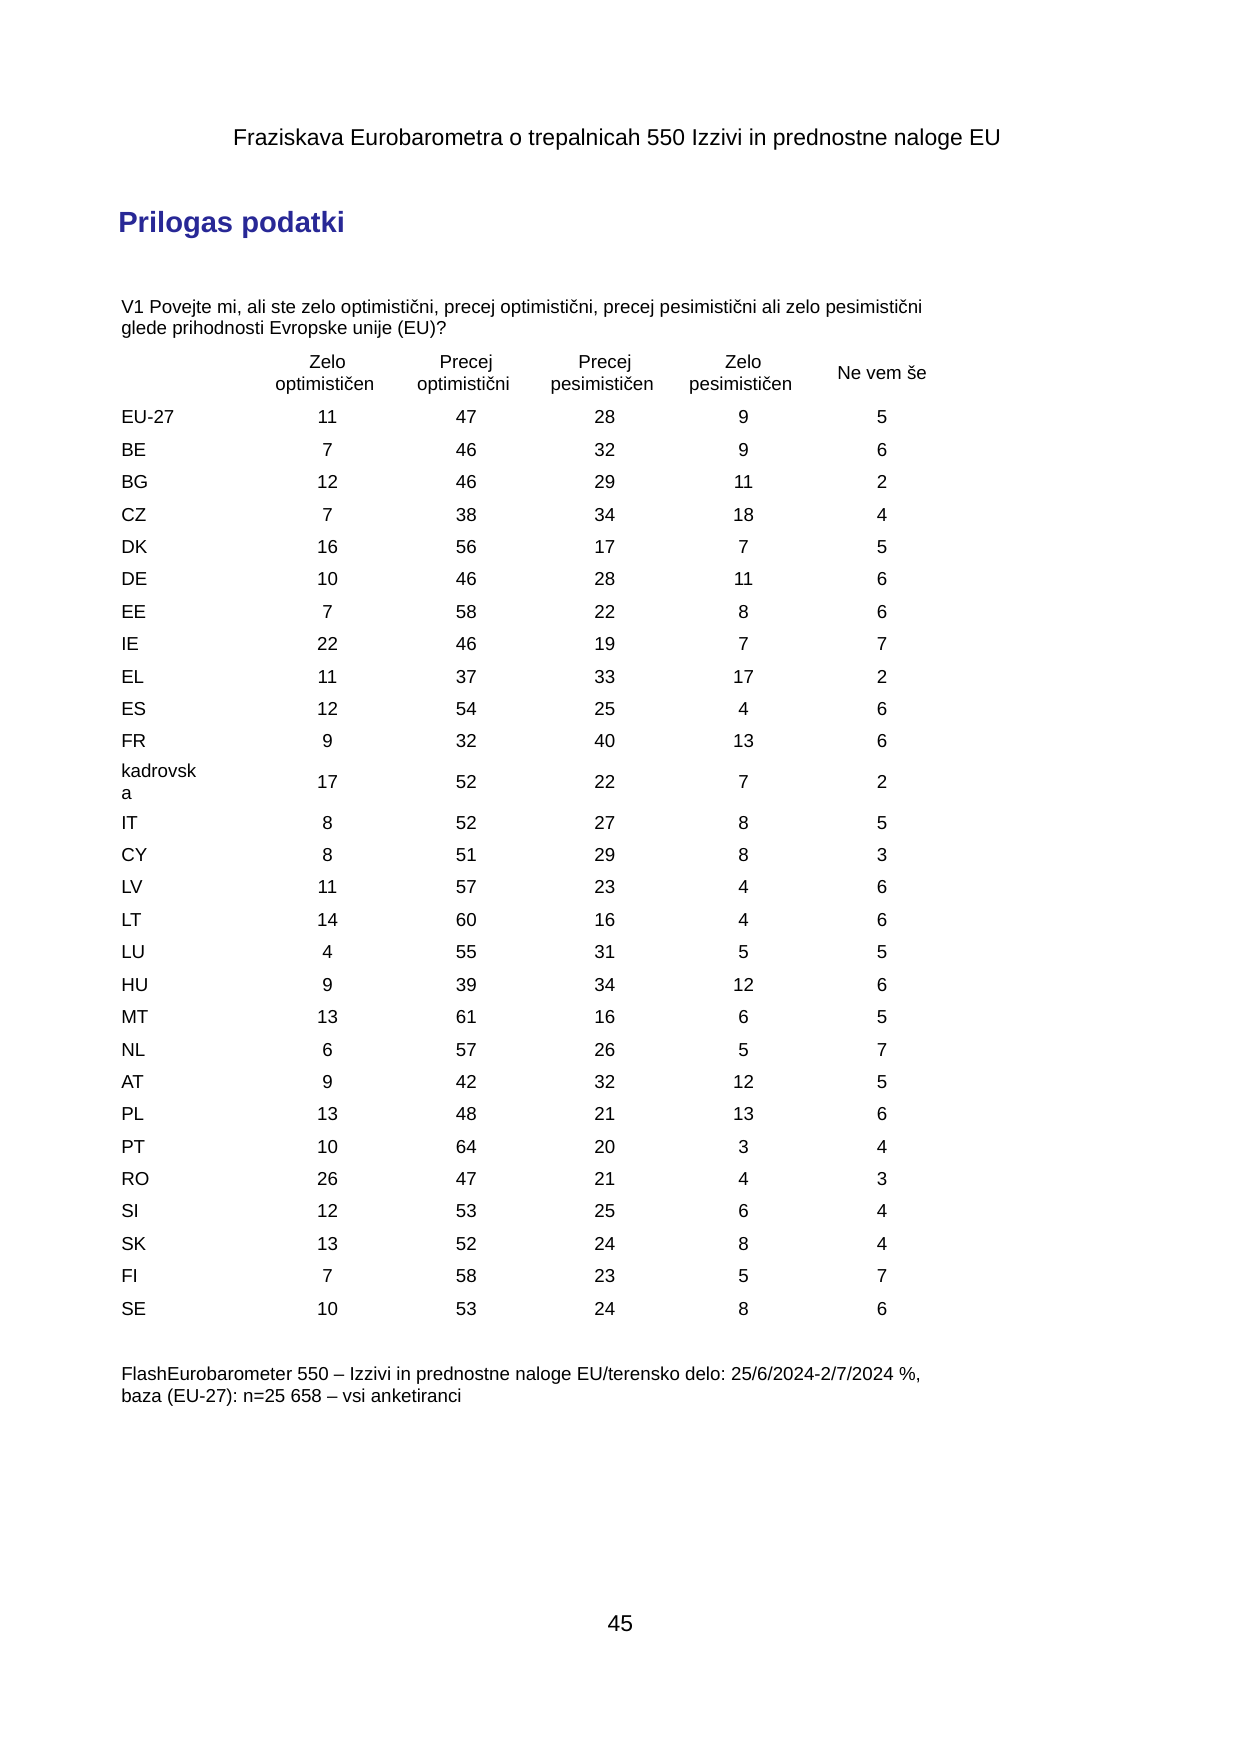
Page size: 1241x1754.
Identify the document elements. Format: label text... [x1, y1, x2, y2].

table_cell 6 [813, 725, 951, 757]
table_cell FI [118, 1260, 202, 1292]
table_cell 28 [535, 563, 674, 595]
table_cell PL [118, 1098, 202, 1130]
table_cell [202, 1163, 258, 1195]
table_cell RO [118, 1163, 202, 1195]
table_cell 12 [258, 466, 397, 498]
table_cell 11 [258, 660, 397, 692]
table_cell 29 [535, 839, 674, 871]
table_cell 46 [397, 466, 535, 498]
table_cell Ne vem še [813, 345, 951, 401]
table_cell 47 [397, 1163, 535, 1195]
table_cell 17 [674, 660, 812, 692]
table_cell AT [118, 1065, 202, 1098]
table_cell 56 [397, 530, 535, 563]
table_cell 4 [813, 1195, 951, 1227]
table_cell 6 [258, 1033, 397, 1065]
table_cell [202, 693, 258, 725]
table_cell 14 [258, 903, 397, 936]
table_cell 2 [813, 466, 951, 498]
table_cell LU [118, 936, 202, 968]
table_cell 7 [813, 1260, 951, 1292]
table_cell [535, 1325, 674, 1357]
table_cell 10 [258, 1292, 397, 1324]
table_cell CY [118, 839, 202, 871]
table_cell 60 [397, 903, 535, 936]
table_cell LT [118, 903, 202, 936]
table_cell SE [118, 1292, 202, 1324]
table_cell 32 [535, 433, 674, 466]
table_cell ES [118, 693, 202, 725]
table_cell 5 [813, 1065, 951, 1098]
table_cell 53 [397, 1195, 535, 1227]
table_cell FlashEurobarometer 550 – Izzivi in prednostne naloge EU/terensko delo: 25/6/2024-2/7/2024 %, baza (EU-27): n=25 658 – vsi anketiranci [118, 1357, 951, 1413]
table_cell 47 [397, 401, 535, 433]
table_cell 6 [813, 1292, 951, 1324]
table_cell [202, 660, 258, 692]
table_cell 11 [258, 871, 397, 903]
table_cell 3 [813, 1163, 951, 1195]
table_cell [202, 757, 258, 806]
table_cell [202, 1325, 258, 1357]
table_cell 2 [813, 660, 951, 692]
table_cell 13 [674, 725, 812, 757]
table_cell 6 [813, 595, 951, 628]
table_cell [202, 1292, 258, 1324]
table_cell 58 [397, 595, 535, 628]
table_cell EL [118, 660, 202, 692]
table_cell 5 [813, 806, 951, 838]
table_cell 37 [397, 660, 535, 692]
table_cell 19 [535, 628, 674, 660]
table_cell [397, 1325, 535, 1357]
table_cell 20 [535, 1130, 674, 1162]
table_cell 7 [258, 433, 397, 466]
table_cell 6 [813, 903, 951, 936]
table_cell 32 [535, 1065, 674, 1098]
table_cell Zelo optimističen [258, 345, 397, 401]
table_cell 7 [813, 628, 951, 660]
table_cell DK [118, 530, 202, 563]
table_cell 18 [674, 498, 812, 530]
table_cell 42 [397, 1065, 535, 1098]
table_cell 39 [397, 968, 535, 1001]
table_cell CZ [118, 498, 202, 530]
table_cell MT [118, 1001, 202, 1033]
table_cell 11 [258, 401, 397, 433]
table_cell 57 [397, 871, 535, 903]
table_cell BE [118, 433, 202, 466]
table_cell 25 [535, 693, 674, 725]
table_cell 32 [397, 725, 535, 757]
table_cell [202, 563, 258, 595]
table_cell 7 [258, 1260, 397, 1292]
table_cell 5 [674, 1260, 812, 1292]
table_cell 13 [258, 1227, 397, 1260]
table_cell 7 [674, 628, 812, 660]
table_cell 29 [535, 466, 674, 498]
table_cell 54 [397, 693, 535, 725]
table_cell 22 [535, 595, 674, 628]
table_cell 46 [397, 433, 535, 466]
table_cell SK [118, 1227, 202, 1260]
table_cell [674, 1325, 812, 1357]
table_cell 22 [535, 757, 674, 806]
table_cell [202, 433, 258, 466]
table_cell 34 [535, 968, 674, 1001]
table_cell 4 [258, 936, 397, 968]
table_cell 21 [535, 1163, 674, 1195]
table_cell 11 [674, 466, 812, 498]
table_cell HU [118, 968, 202, 1001]
table_cell 61 [397, 1001, 535, 1033]
table_cell FR [118, 725, 202, 757]
table_cell 8 [674, 1227, 812, 1260]
table_cell 2 [813, 757, 951, 806]
table_cell 26 [258, 1163, 397, 1195]
table_cell [202, 1227, 258, 1260]
table_cell 5 [813, 936, 951, 968]
table_cell 5 [813, 401, 951, 433]
table_cell 34 [535, 498, 674, 530]
table_cell 3 [813, 839, 951, 871]
table_cell 7 [674, 530, 812, 563]
table_cell 8 [674, 1292, 812, 1324]
table_cell Zelo pesimističen [674, 345, 812, 401]
table_cell 28 [535, 401, 674, 433]
table_cell [202, 1260, 258, 1292]
table_cell IT [118, 806, 202, 838]
table_cell 23 [535, 871, 674, 903]
table_cell [202, 1033, 258, 1065]
table_cell 27 [535, 806, 674, 838]
table_cell LV [118, 871, 202, 903]
table_cell 6 [674, 1001, 812, 1033]
table_cell 12 [674, 968, 812, 1001]
table_cell 12 [258, 693, 397, 725]
table_cell 52 [397, 757, 535, 806]
table_cell [202, 1001, 258, 1033]
table_cell Precej pesimističen [535, 345, 674, 401]
table_cell 5 [674, 1033, 812, 1065]
table_cell 6 [813, 563, 951, 595]
table_cell [813, 1325, 951, 1357]
table_cell 5 [674, 936, 812, 968]
table_cell [202, 595, 258, 628]
table_cell 11 [674, 563, 812, 595]
table_cell [202, 530, 258, 563]
table_cell 6 [674, 1195, 812, 1227]
table_cell 6 [813, 1098, 951, 1130]
table_cell 16 [535, 1001, 674, 1033]
table_cell 52 [397, 806, 535, 838]
table_cell IE [118, 628, 202, 660]
table_cell 26 [535, 1033, 674, 1065]
table_cell 7 [674, 757, 812, 806]
table_cell [202, 1195, 258, 1227]
table_cell BG [118, 466, 202, 498]
table_cell 9 [258, 968, 397, 1001]
table_cell 8 [674, 595, 812, 628]
table_cell 8 [674, 839, 812, 871]
table_cell 16 [535, 903, 674, 936]
table_cell 24 [535, 1227, 674, 1260]
table_cell DE [118, 563, 202, 595]
table_cell 6 [813, 693, 951, 725]
table_cell 17 [258, 757, 397, 806]
table_cell 4 [674, 903, 812, 936]
table_cell 46 [397, 563, 535, 595]
table_cell [202, 968, 258, 1001]
table_cell 22 [258, 628, 397, 660]
table_cell 38 [397, 498, 535, 530]
table_header V1 Povejte mi, ali ste zelo optimistični, precej optimistični, precej pesimistični ali zelo pesimistični glede prihodnosti Evropske unije (EU)? [118, 289, 951, 345]
table_cell 9 [258, 725, 397, 757]
table_cell 46 [397, 628, 535, 660]
table_cell 7 [258, 595, 397, 628]
table_cell 13 [258, 1001, 397, 1033]
table_cell 24 [535, 1292, 674, 1324]
table_cell 57 [397, 1033, 535, 1065]
table_cell [202, 1130, 258, 1162]
table_cell 3 [674, 1130, 812, 1162]
table_cell [202, 498, 258, 530]
table_cell 31 [535, 936, 674, 968]
table_cell 25 [535, 1195, 674, 1227]
table_cell [202, 936, 258, 968]
table_cell 6 [813, 433, 951, 466]
table_cell EE [118, 595, 202, 628]
table_cell 9 [674, 433, 812, 466]
table_cell [118, 1325, 202, 1357]
table_cell 5 [813, 1001, 951, 1033]
table_cell 9 [674, 401, 812, 433]
table_cell 6 [813, 871, 951, 903]
table_cell [202, 1065, 258, 1098]
table_cell 51 [397, 839, 535, 871]
table_cell 12 [674, 1065, 812, 1098]
table_cell 4 [813, 1130, 951, 1162]
table_cell SI [118, 1195, 202, 1227]
table_cell 4 [674, 1163, 812, 1195]
table_cell PT [118, 1130, 202, 1162]
table_cell 8 [674, 806, 812, 838]
table_cell 8 [258, 839, 397, 871]
table_cell 9 [258, 1065, 397, 1098]
table_cell NL [118, 1033, 202, 1065]
table_cell 48 [397, 1098, 535, 1130]
table_cell [118, 345, 202, 401]
subtitle Prilogas podatki [118, 205, 1122, 238]
table_cell Precej optimistični [397, 345, 535, 401]
table_cell [202, 628, 258, 660]
table_cell 23 [535, 1260, 674, 1292]
table_cell 4 [674, 871, 812, 903]
table_cell 8 [258, 806, 397, 838]
table_cell 52 [397, 1227, 535, 1260]
table_cell 58 [397, 1260, 535, 1292]
table_cell 7 [258, 498, 397, 530]
table_cell 13 [674, 1098, 812, 1130]
table_cell 21 [535, 1098, 674, 1130]
table_cell 12 [258, 1195, 397, 1227]
table_cell 7 [813, 1033, 951, 1065]
table_cell kadrovska [118, 757, 202, 806]
table_cell 6 [813, 968, 951, 1001]
table_cell 4 [674, 693, 812, 725]
table_cell [202, 806, 258, 838]
table_cell [202, 466, 258, 498]
table_cell [202, 903, 258, 936]
table_cell 55 [397, 936, 535, 968]
table_cell [202, 839, 258, 871]
table_cell 10 [258, 563, 397, 595]
table_cell 4 [813, 1227, 951, 1260]
table_cell 4 [813, 498, 951, 530]
table_cell 10 [258, 1130, 397, 1162]
table_cell EU-27 [118, 401, 202, 433]
table_cell 13 [258, 1098, 397, 1130]
table_cell 5 [813, 530, 951, 563]
table_cell [202, 401, 258, 433]
table_cell [202, 1098, 258, 1130]
table_cell 64 [397, 1130, 535, 1162]
table_cell [202, 871, 258, 903]
table_cell [202, 345, 258, 401]
table_cell 40 [535, 725, 674, 757]
table_cell [202, 725, 258, 757]
table_cell 16 [258, 530, 397, 563]
table_cell [258, 1325, 397, 1357]
table_cell 17 [535, 530, 674, 563]
table_cell 33 [535, 660, 674, 692]
table_cell 53 [397, 1292, 535, 1324]
